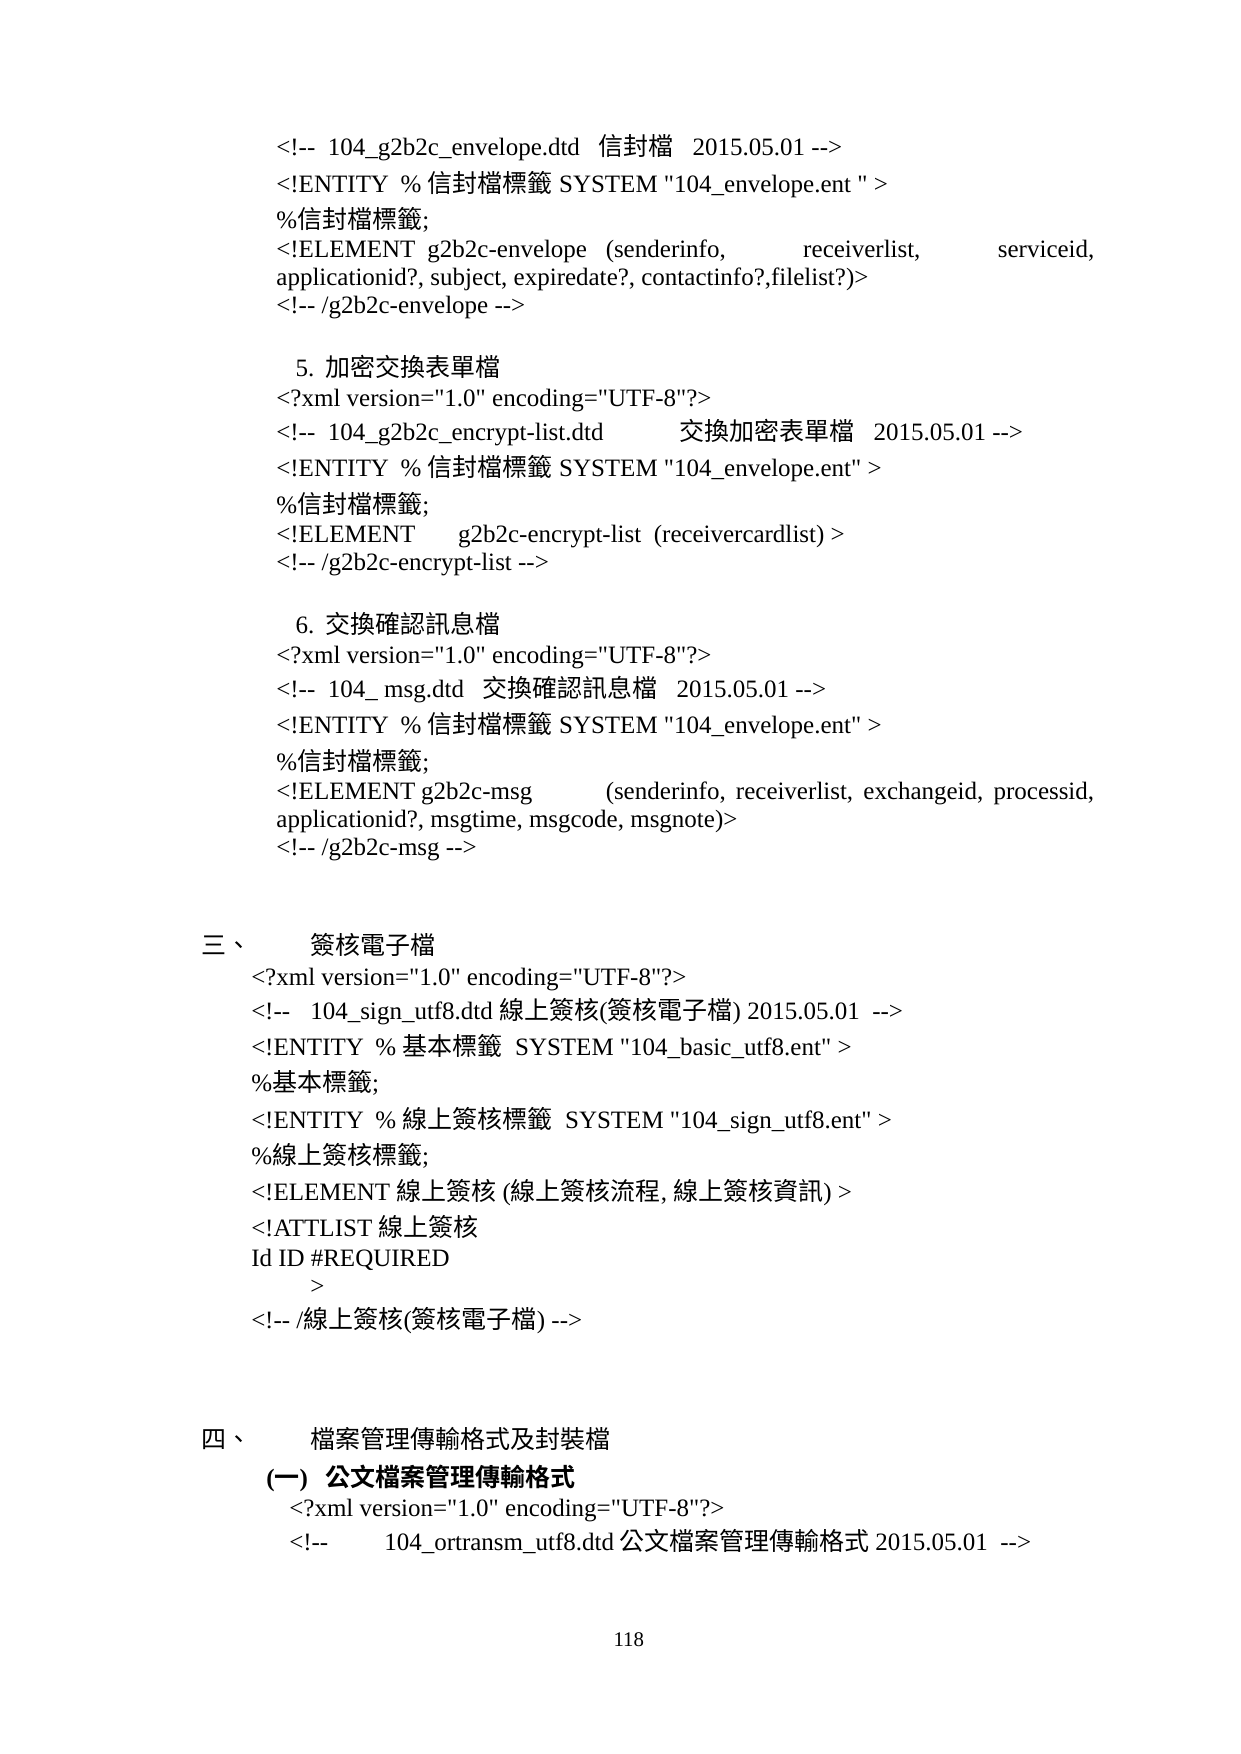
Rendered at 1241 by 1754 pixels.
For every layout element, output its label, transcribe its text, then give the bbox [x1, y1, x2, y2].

text <!-- 104_sign_utf8.dtd 線上簽核(簽核電子檔) 2015.05.01 --> [251, 990, 1094, 1027]
text %信封檔標籤; [276, 741, 1094, 777]
subtitle 檔案管理傳輸格式及封裝檔 [201, 1419, 1094, 1457]
text <!-- 104_g2b2c_encrypt-list.dtd 交換加密表單檔 2015.05.01 --> [276, 412, 1094, 448]
text <!ELEMENT g2b2c-envelope (senderinfo, receiverlist, serviceid, applicationid?, subject, expiredate?, contactinfo?,filelist?)> [276, 236, 1094, 291]
text <!-- 104_ msg.dtd 交換確認訊息檔 2015.05.01 --> [276, 669, 1094, 705]
text <!ELEMENT g2b2c-msg (senderinfo, receiverlist, exchangeid, processid, applicationid?, msgtime, msgcode, msgnote)> [276, 777, 1094, 833]
text %信封檔標籤; [276, 484, 1094, 520]
text <!-- 104_ortransm_utf8.dtd公文檔案管理傳輸格式 2015.05.01 --> [289, 1522, 1094, 1558]
text <!ELEMENT g2b2c-encrypt-list (receivercardlist) > [276, 520, 1094, 548]
text <!-- /線上簽核(簽核電子檔) --> [251, 1299, 1094, 1336]
text <?xml version="1.0" encoding="UTF-8"?> [289, 1494, 1094, 1522]
text <?xml version="1.0" encoding="UTF-8"?> [251, 963, 1094, 990]
text <!-- 104_g2b2c_envelope.dtd 信封檔 2015.05.01 --> [276, 127, 1094, 163]
text <!-- /g2b2c-msg --> [276, 833, 1094, 861]
text %信封檔標籤; [276, 199, 1094, 236]
text <!-- /g2b2c-encrypt-list --> [276, 548, 1094, 576]
text <!ENTITY % 信封檔標籤 SYSTEM "104_envelope.ent " > [276, 163, 1094, 199]
text <!ENTITY % 線上簽核標籤 SYSTEM "104_sign_utf8.ent" > [251, 1099, 1094, 1135]
text Id ID #REQUIRED [251, 1244, 1094, 1272]
text <?xml version="1.0" encoding="UTF-8"?> [276, 641, 1094, 669]
text <!-- /g2b2c-envelope --> [276, 291, 1094, 319]
subtitle 公文檔案管理傳輸格式 [266, 1457, 1094, 1494]
text %基本標籤; [251, 1063, 1094, 1099]
subtitle 加密交換表單檔 [295, 346, 1094, 384]
text <!ENTITY % 基本標籤 SYSTEM "104_basic_utf8.ent" > [251, 1027, 1094, 1063]
text <!ATTLIST 線上簽核 [251, 1208, 1094, 1244]
text %線上簽核標籤; [251, 1135, 1094, 1172]
text > [251, 1272, 1094, 1299]
subtitle 交換確認訊息檔 [295, 603, 1094, 641]
text <!ELEMENT 線上簽核 (線上簽核流程, 線上簽核資訊) > [251, 1172, 1094, 1208]
text <!ENTITY % 信封檔標籤 SYSTEM "104_envelope.ent" > [276, 705, 1094, 741]
text <!ENTITY % 信封檔標籤 SYSTEM "104_envelope.ent" > [276, 448, 1094, 484]
text <?xml version="1.0" encoding="UTF-8"?> [276, 384, 1094, 412]
subtitle 簽核電子檔 [201, 925, 1094, 963]
